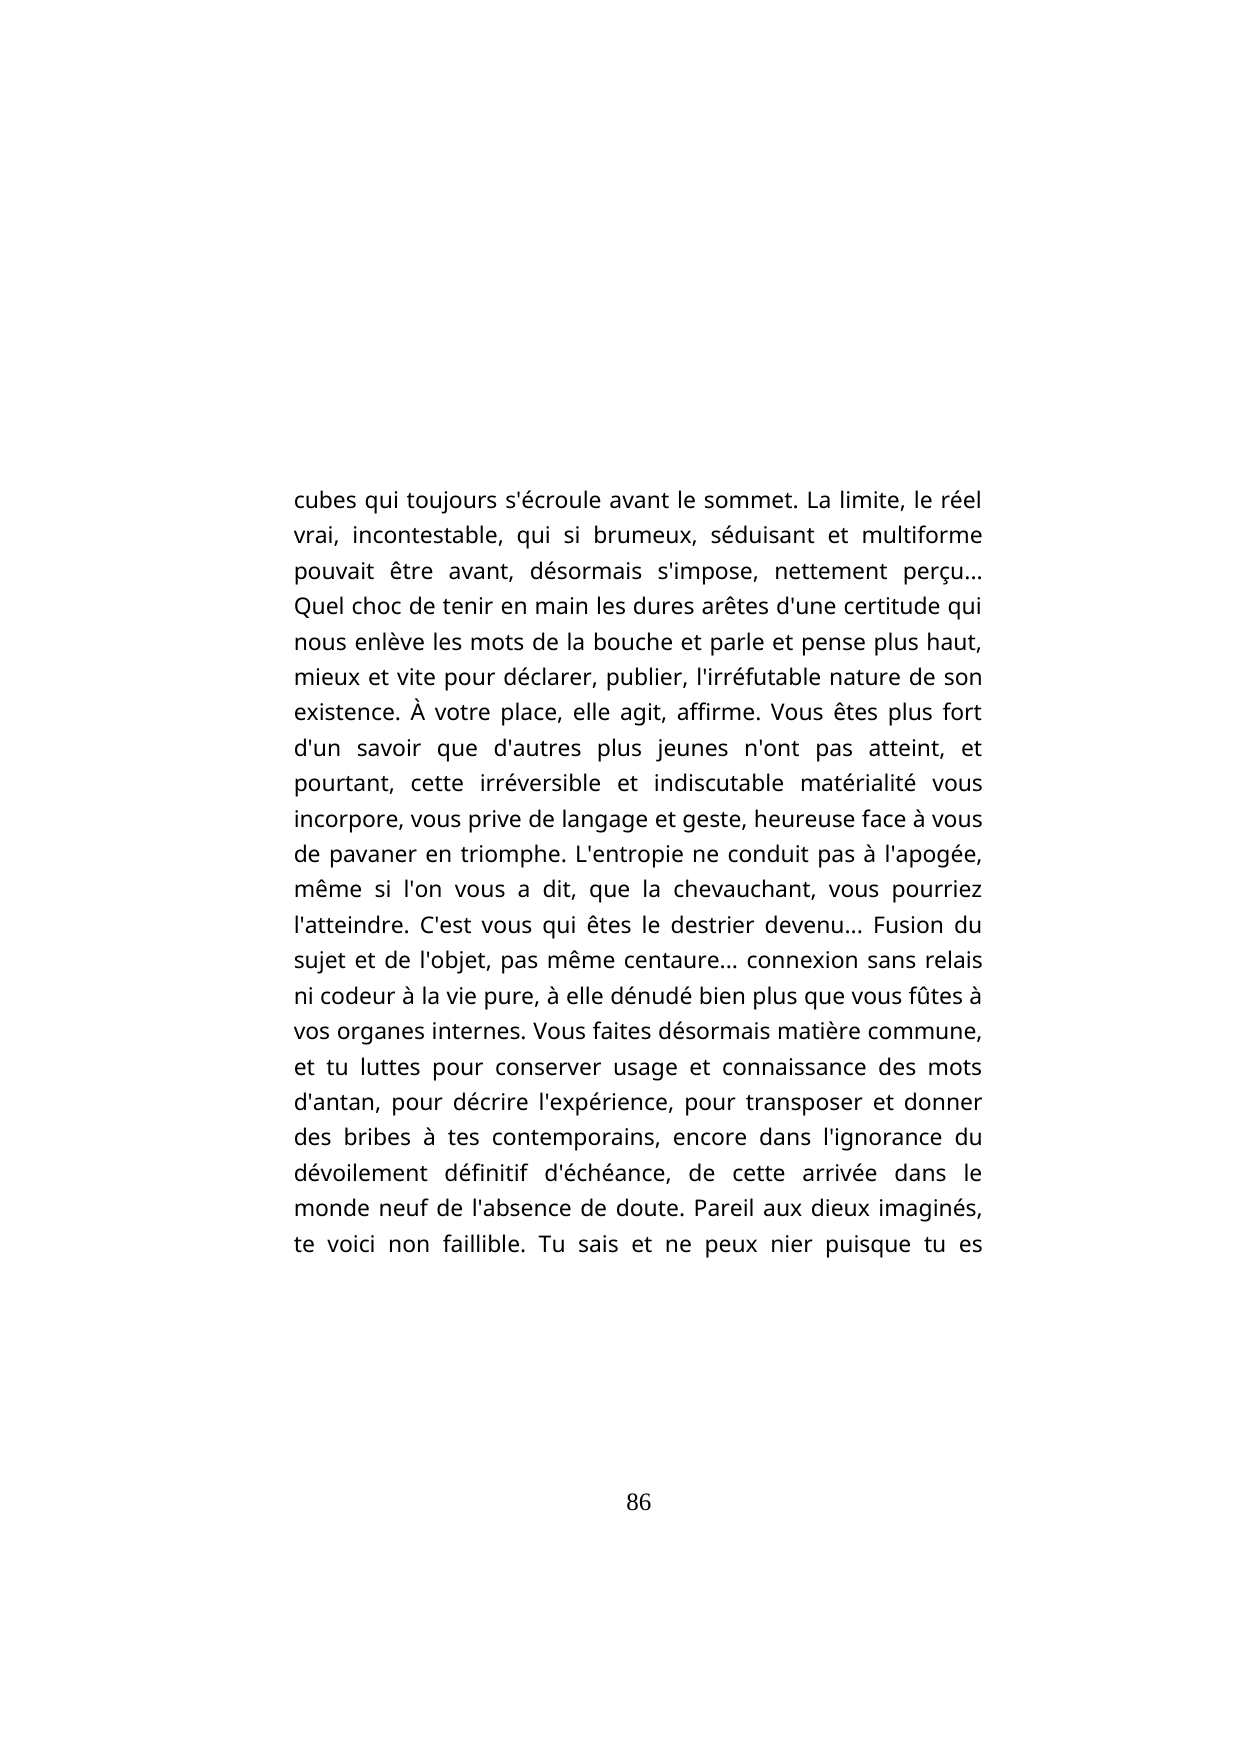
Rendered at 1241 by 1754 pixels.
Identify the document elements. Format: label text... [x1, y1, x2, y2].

text cubes qui toujours s'écroule avant le sommet. La limite, le réel vrai, incontestable, qui si brumeux, séduisant et multiforme pouvait être avant, désormais s'impose, nettement perçu... Quel choc de tenir en main les dures arêtes d'une certitude qui nous enlève les mots de la bouche et parle et pense plus haut, mieux et vite pour déclarer, publier, l'irréfutable nature de son existence. À votre place, elle agit, affirme. Vous êtes plus fort d'un savoir que d'autres plus jeunes n'ont pas atteint, et pourtant, cette irréversible et indiscutable matérialité vous incorpore, vous prive de langage et geste, heureuse face à vous de pavaner en triomphe. L'entropie ne conduit pas à l'apogée, même si l'on vous a dit, que la chevauchant, vous pourriez l'atteindre. C'est vous qui êtes le destrier devenu... Fusion du sujet et de l'objet, pas même centaure... connexion sans relais ni codeur à la vie pure, à elle dénudé bien plus que vous fûtes à vos organes internes. Vous faites désormais matière commune, et tu luttes pour conserver usage et connaissance des mots d'antan, pour décrire l'expérience, pour transposer et donner des bribes à tes contemporains, encore dans l'ignorance du dévoilement définitif d'échéance, de cette arrivée dans le monde neuf de l'absence de doute. Pareil aux dieux imaginés, te voici non faillible. Tu sais et ne peux nier puisque tu es [293, 480, 983, 1259]
